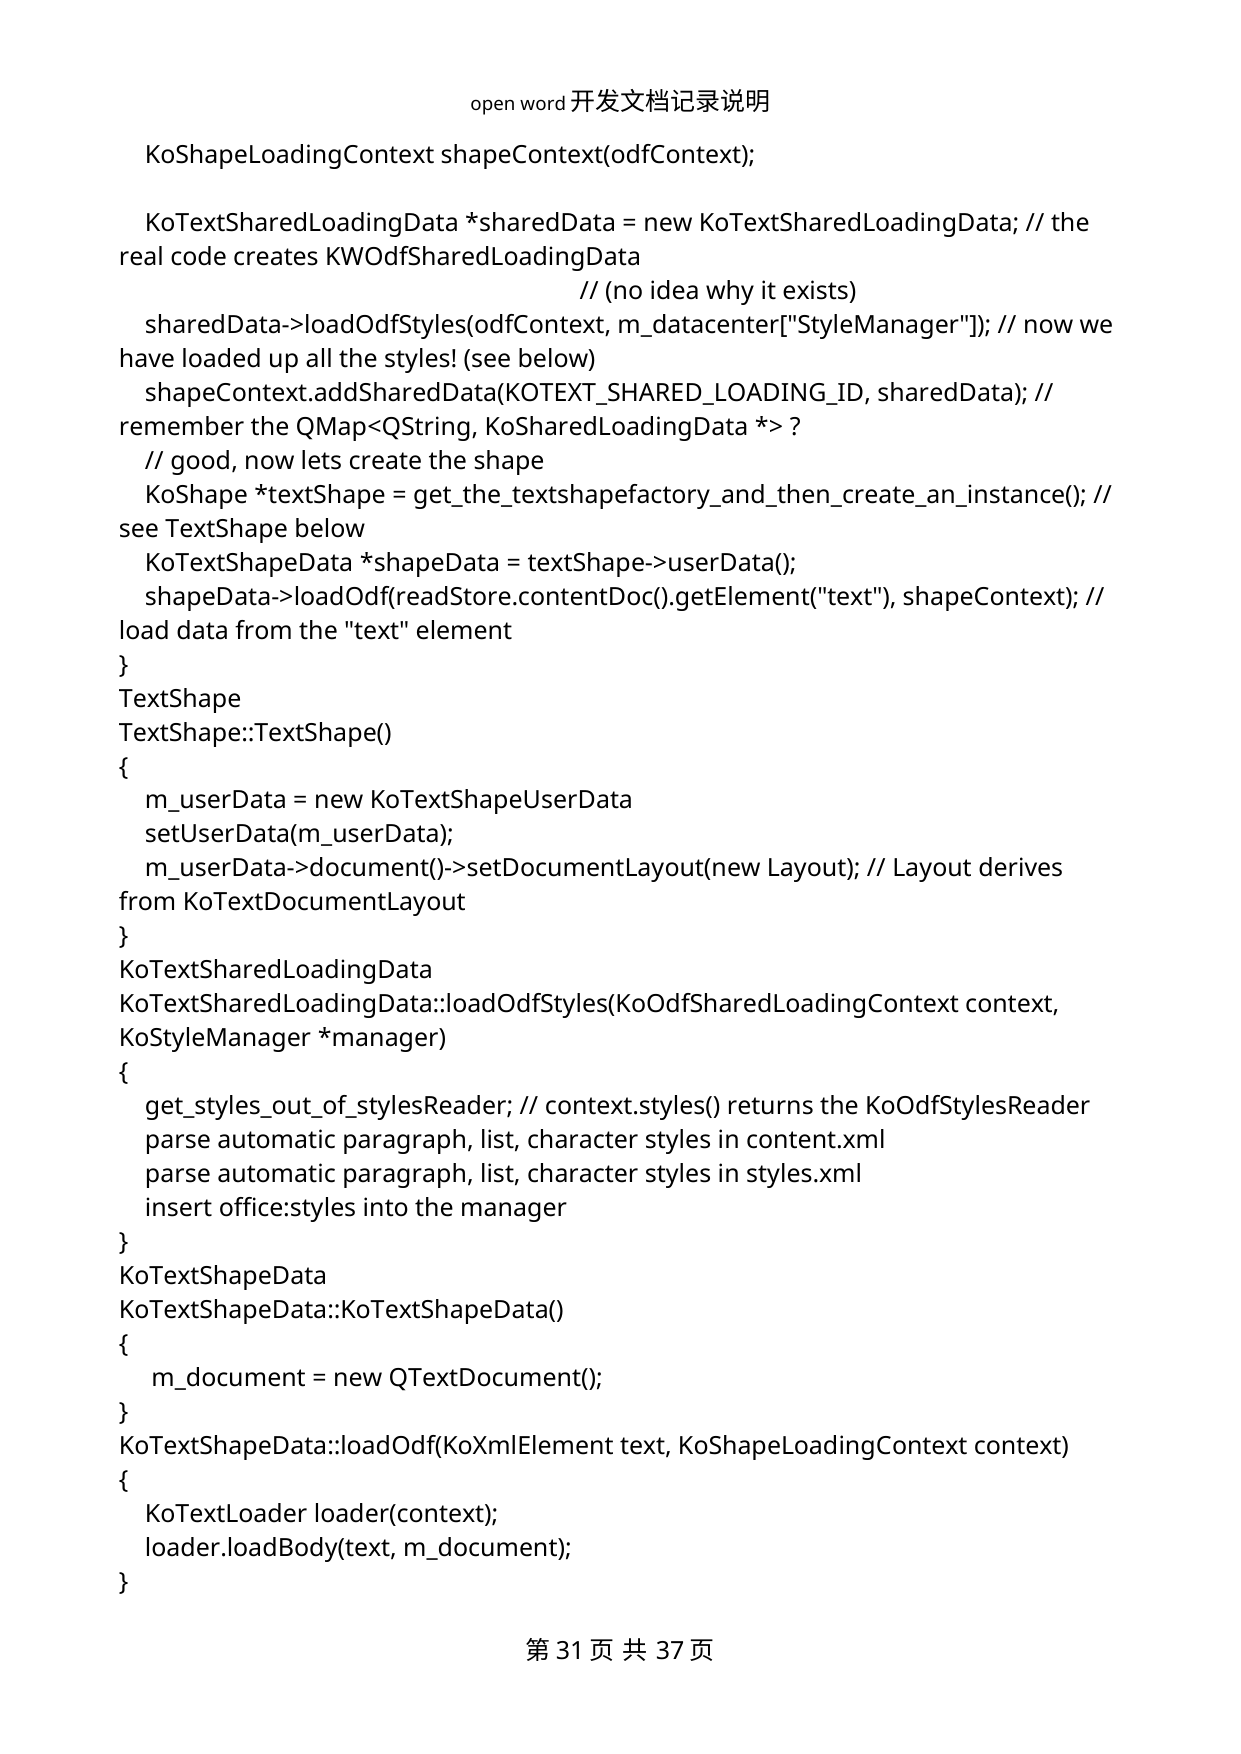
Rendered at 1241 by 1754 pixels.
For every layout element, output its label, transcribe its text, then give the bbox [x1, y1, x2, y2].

text } [119, 1224, 1121, 1258]
text get_styles_out_of_stylesReader; // context.styles() returns the KoOdfStylesReader [119, 1088, 1121, 1122]
text } [119, 1563, 1121, 1597]
text KoTextShapeData *shapeData = textShape->userData(); [119, 545, 1121, 579]
text parse automatic paragraph, list, character styles in content.xml [119, 1122, 1121, 1156]
text shapeData->loadOdf(readStore.contentDoc().getElement("text"), shapeContext); // load data from the "text" element [119, 579, 1121, 647]
text // good, now lets create the shape [119, 443, 1121, 477]
text KoTextSharedLoadingData::loadOdfStyles(KoOdfSharedLoadingContext context, KoStyleManager *manager) [119, 986, 1121, 1054]
text KoTextSharedLoadingData [119, 952, 1121, 986]
text m_userData = new KoTextShapeUserData [119, 782, 1121, 816]
text KoTextLoader loader(context); [119, 1496, 1121, 1529]
text } [119, 1394, 1121, 1428]
text // (no idea why it exists) [119, 273, 1121, 307]
text } [119, 647, 1121, 681]
text shapeContext.addSharedData(KOTEXT_SHARED_LOADING_ID, sharedData); // remember the QMap<QString, KoSharedLoadingData *> ? [119, 375, 1121, 443]
text } [119, 918, 1121, 952]
text insert office:styles into the manager [119, 1190, 1121, 1224]
text m_userData->document()->setDocumentLayout(new Layout); // Layout derives from KoTextDocumentLayout [119, 850, 1121, 918]
text sharedData->loadOdfStyles(odfContext, m_datacenter["StyleManager"]); // now we have loaded up all the styles! (see below) [119, 307, 1121, 375]
text { [119, 1054, 1121, 1088]
text KoTextShapeData::KoTextShapeData() [119, 1292, 1121, 1326]
text KoTextShapeData [119, 1258, 1121, 1292]
text KoTextShapeData::loadOdf(KoXmlElement text, KoShapeLoadingContext context) [119, 1428, 1121, 1462]
text { [119, 1462, 1121, 1496]
text parse automatic paragraph, list, character styles in styles.xml [119, 1156, 1121, 1190]
text KoShape *textShape = get_the_textshapefactory_and_then_create_an_instance(); // see TextShape below [119, 477, 1121, 545]
text TextShape::TextShape() [119, 714, 1121, 748]
text { [119, 1326, 1121, 1360]
text KoTextSharedLoadingData *sharedData = new KoTextSharedLoadingData; // the real code creates KWOdfSharedLoadingData [119, 205, 1121, 273]
text KoShapeLoadingContext shapeContext(odfContext); [119, 137, 1121, 171]
text m_document = new QTextDocument(); [119, 1360, 1121, 1394]
text TextShape [119, 681, 1121, 714]
text { [119, 748, 1121, 782]
text loader.loadBody(text, m_document); [119, 1529, 1121, 1563]
text setUserData(m_userData); [119, 816, 1121, 850]
